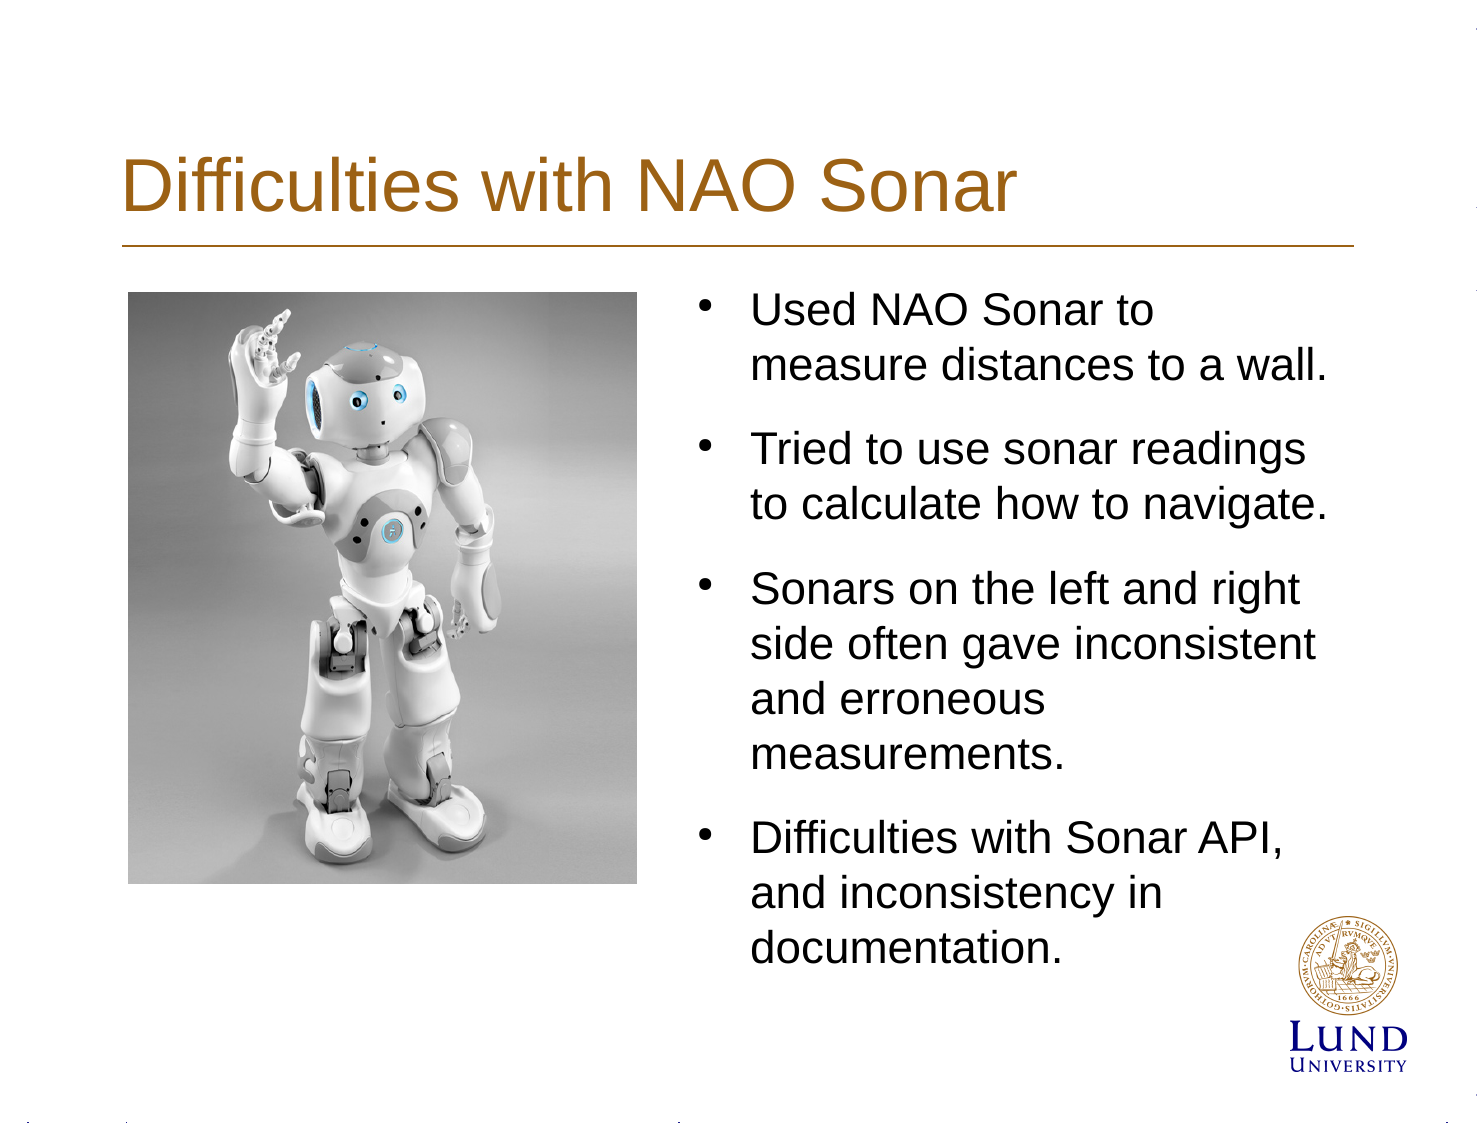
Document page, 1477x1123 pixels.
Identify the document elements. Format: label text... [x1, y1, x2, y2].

picture [128, 292, 637, 884]
picture [1290, 916, 1407, 1072]
list [121, 273, 636, 884]
title Difficulties with NAO Sonar [105, 46, 1354, 234]
list Used NAO Sonar to measure distances to a wall. Tried to use sonar readings to calculate how to navigate. Sonars on the left and right side often gave inconsistent and erroneous measurements. Difficulties with Sonar API, and inconsistency in documentation. [664, 272, 1356, 849]
